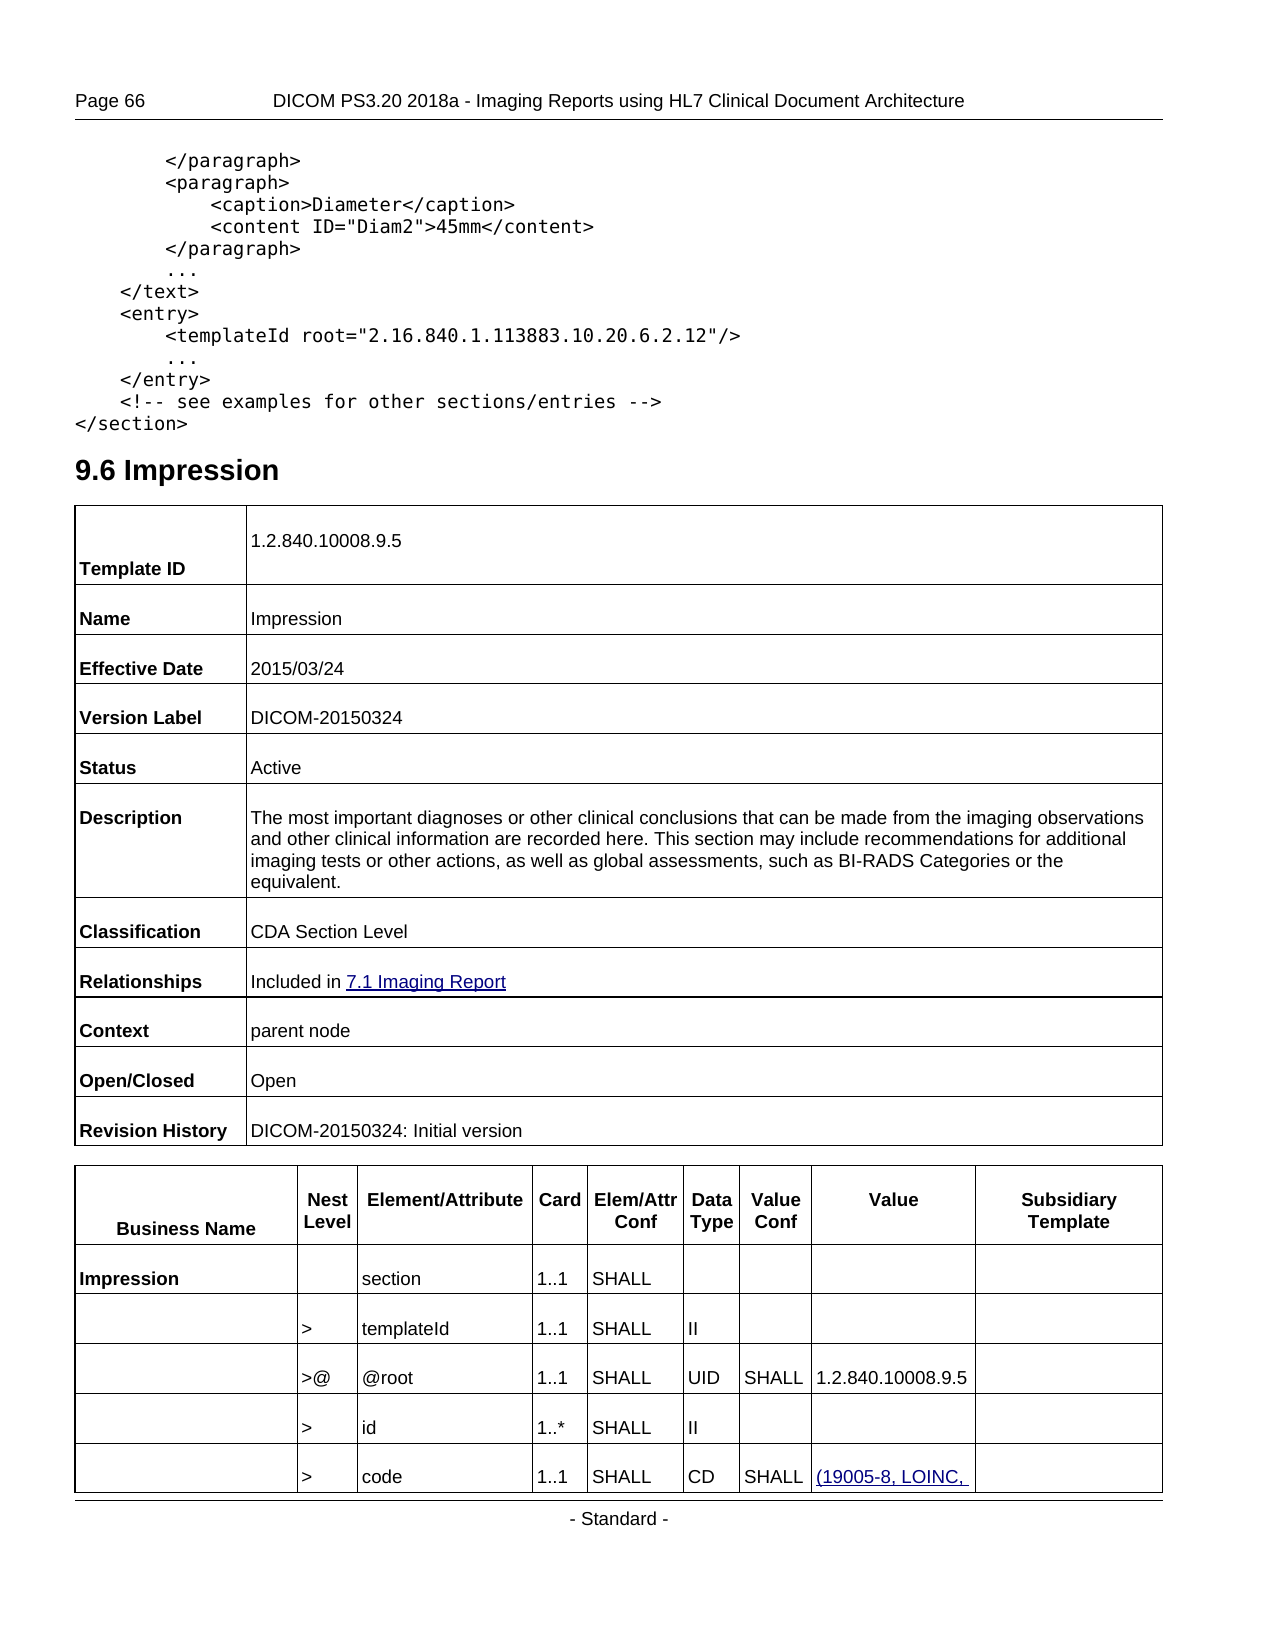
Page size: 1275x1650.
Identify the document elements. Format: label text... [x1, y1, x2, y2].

table_cell [976, 1394, 1162, 1442]
table_cell Effective Date [76, 635, 246, 683]
table_cell parent node [247, 998, 1162, 1046]
table_cell CDA Section Level [247, 898, 1162, 947]
table_cell Classification [76, 898, 246, 947]
table_cell > [298, 1444, 357, 1492]
table_header Template ID [76, 506, 246, 584]
table_cell DICOM-20150324 [247, 684, 1162, 733]
table_cell [76, 1444, 297, 1492]
table_cell (19005-8, LOINC, [812, 1444, 975, 1492]
table_header Value Conf [740, 1166, 811, 1244]
table_cell The most important diagnoses or other clinical conclusions that can be made from the imaging observations and other clinical information are recorded here. This section may include recommendations for additional imaging tests or other actions, as well as global assessments, such as BI-RADS Categories or the equivalent. [247, 784, 1162, 897]
table_cell [684, 1245, 739, 1293]
table_cell section [358, 1245, 532, 1293]
table_cell 1..1 [533, 1344, 587, 1393]
table_cell [298, 1245, 357, 1293]
table_cell DICOM-20150324: Initial version [247, 1097, 1162, 1145]
table_cell 1.2.840.10008.9.5 [812, 1344, 975, 1393]
table_header Data Type [684, 1166, 739, 1244]
table_cell II [684, 1294, 739, 1343]
table_cell Open [247, 1047, 1162, 1096]
table_cell Name [76, 585, 246, 633]
table_cell 1..1 [533, 1245, 587, 1293]
table_cell 1..1 [533, 1444, 587, 1492]
table_header Nest Level [298, 1166, 357, 1244]
text 9.6 Impression [75, 453, 1162, 487]
table_cell Version Label [76, 684, 246, 733]
table_cell SHALL [588, 1344, 683, 1393]
table_cell SHALL [740, 1344, 811, 1393]
table_cell [740, 1245, 811, 1293]
table_cell > [298, 1394, 357, 1442]
table_cell 2015/03/24 [247, 635, 1162, 683]
table_cell SHALL [588, 1444, 683, 1492]
table_cell [976, 1444, 1162, 1492]
table_cell @root [358, 1344, 532, 1393]
table_cell [76, 1344, 297, 1393]
table_cell >@ [298, 1344, 357, 1393]
table_cell Impression [247, 585, 1162, 633]
table_cell Included in 7.1 Imaging Report [247, 948, 1162, 996]
table_cell [976, 1245, 1162, 1293]
table_header Card [533, 1166, 587, 1244]
table_header Business Name [76, 1166, 297, 1244]
table_cell Impression [76, 1245, 297, 1293]
table_header Element/​Attribute [358, 1166, 532, 1244]
table_cell II [684, 1394, 739, 1442]
table_cell [76, 1394, 297, 1442]
table_cell template​Id [358, 1294, 532, 1343]
table_header Elem/Attr Conf [588, 1166, 683, 1244]
table_header Subsidiary Template [976, 1166, 1162, 1244]
table_cell [740, 1394, 811, 1442]
table_cell SHALL [588, 1294, 683, 1343]
table_header 1.2.840.10008.9.5 [247, 506, 1162, 584]
table_cell Active [247, 734, 1162, 783]
table_cell [976, 1294, 1162, 1343]
table_cell CD [684, 1444, 739, 1492]
table_cell [976, 1344, 1162, 1393]
table_cell [76, 1294, 297, 1343]
table_cell 1..* [533, 1394, 587, 1442]
table_cell Description [76, 784, 246, 897]
table_cell > [298, 1294, 357, 1343]
table_cell [740, 1294, 811, 1343]
table_cell Status [76, 734, 246, 783]
table_header Value [812, 1166, 975, 1244]
table_cell id [358, 1394, 532, 1442]
table_cell SHALL [740, 1444, 811, 1492]
table_cell Relationships [76, 948, 246, 996]
table_cell SHALL [588, 1245, 683, 1293]
table_cell Open/Closed [76, 1047, 246, 1096]
table_cell SHALL [588, 1394, 683, 1442]
table_cell [812, 1294, 975, 1343]
table_cell UID [684, 1344, 739, 1393]
table_cell code [358, 1444, 532, 1492]
table_cell [812, 1394, 975, 1442]
table_cell 1..1 [533, 1294, 587, 1343]
table_cell Revision History [76, 1097, 246, 1145]
text </paragraph> <paragraph> <caption>Diameter</caption> <content ID="Diam2">45mm</content> </paragraph> ... </text> <entry> <templateId root="2.16.840.1.113883.10.20.6.2.12"/> ... </entry> <!-- see examples for other sections/entries --> </section> [75, 150, 1162, 434]
table_cell [812, 1245, 975, 1293]
table_cell Context [76, 998, 246, 1046]
